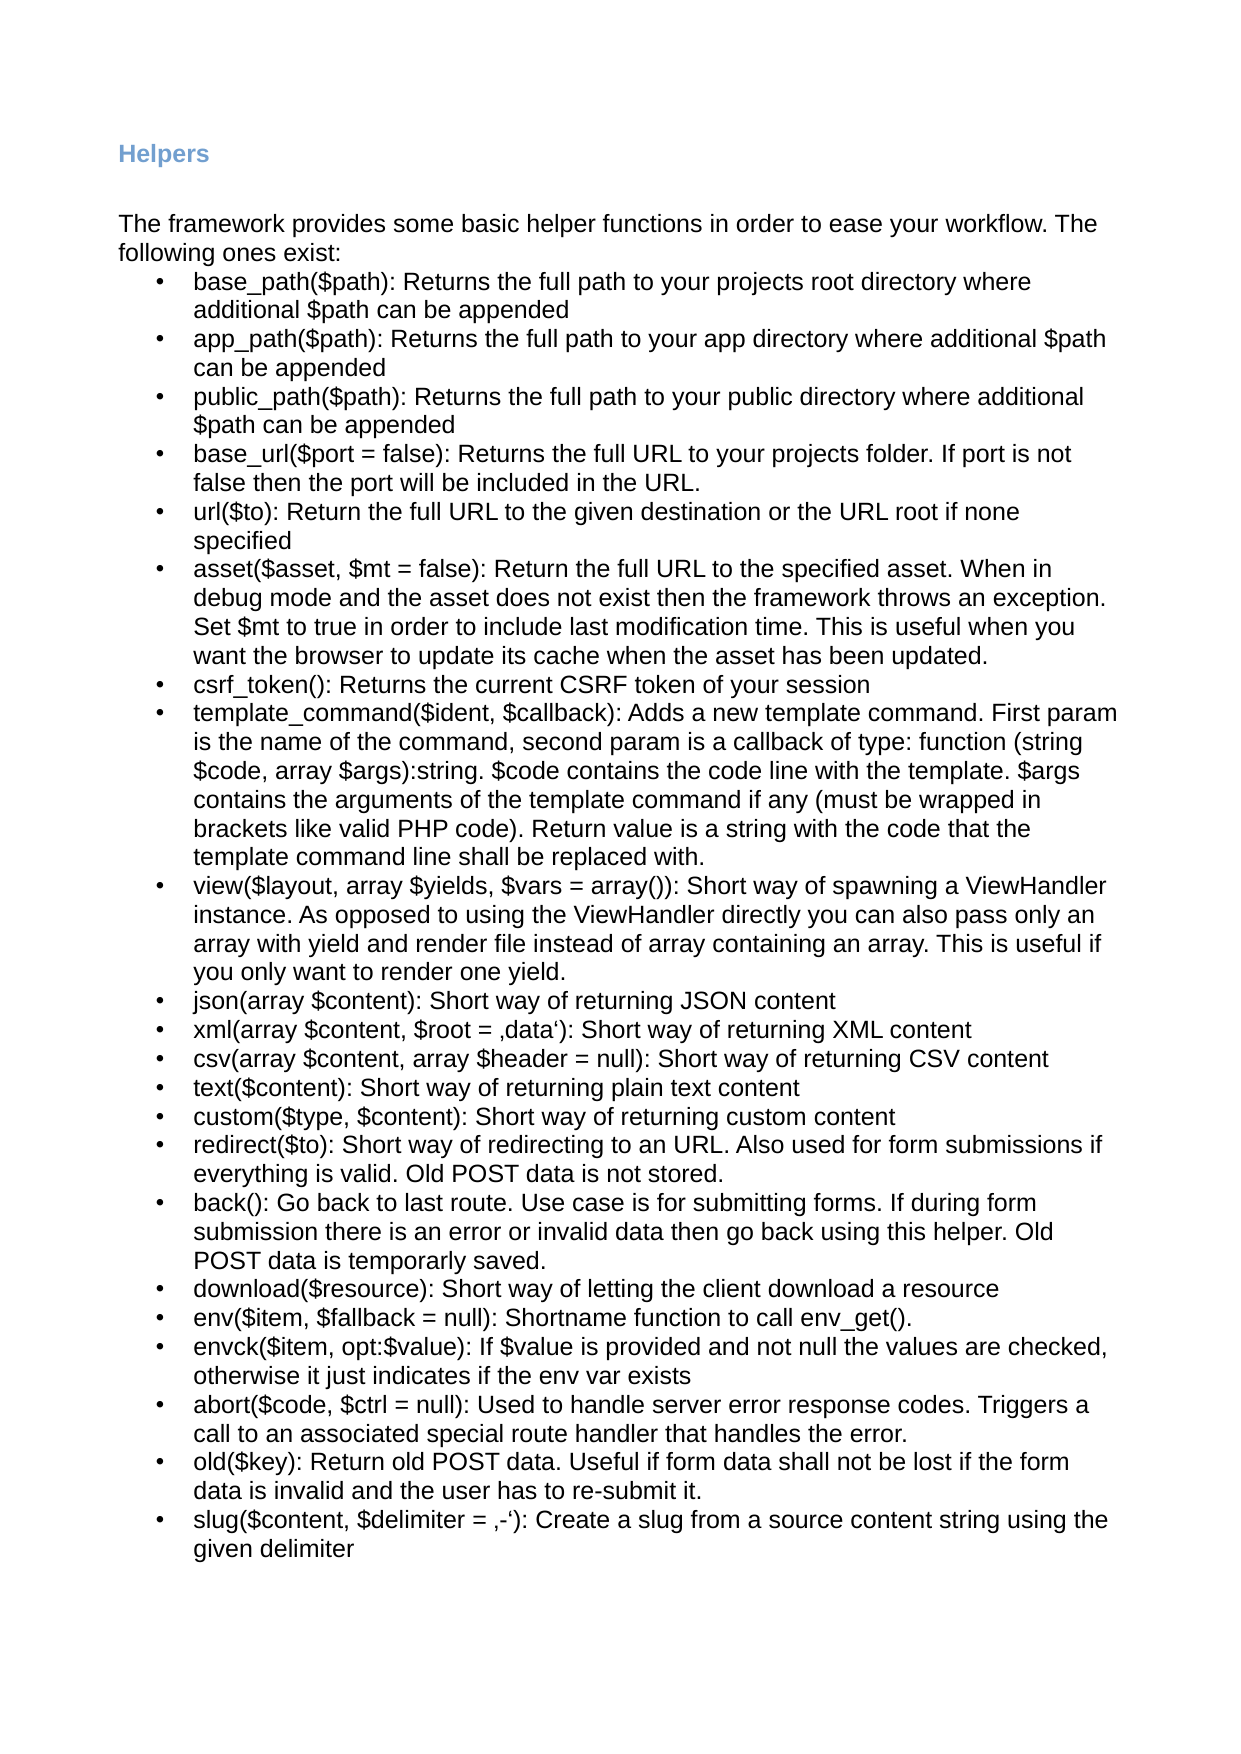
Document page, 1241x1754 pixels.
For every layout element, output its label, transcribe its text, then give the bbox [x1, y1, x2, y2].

list old($key): Return old POST data. Useful if form data shall not be lost if the form data is invalid and the user has to re-submit it. [156, 1447, 1122, 1505]
list url($to): Return the full URL to the given destination or the URL root if none specified [156, 497, 1122, 554]
list slug($content, $delimiter = ‚-‘): Create a slug from a source content string using the given delimiter [156, 1505, 1122, 1562]
list csv(array $content, array $header = null): Short way of returning CSV content [156, 1044, 1122, 1073]
list xml(array $content, $root = ‚data‘): Short way of returning XML content [156, 1015, 1122, 1044]
list template_command($ident, $callback): Adds a new template command. First param is the name of the command, second param is a callback of type: function (string $code, array $args):string. $code contains the code line with the template. $args contains the arguments of the template command if any (must be wrapped in brackets like valid PHP code). Return value is a string with the code that the template command line shall be replaced with. [156, 698, 1122, 871]
list envck($item, opt:$value): If $value is provided and not null the values are checked, otherwise it just indicates if the env var exists [156, 1332, 1122, 1390]
list json(array $content): Short way of returning JSON content [156, 986, 1122, 1015]
list base_path($path): Returns the full path to your projects root directory where additional $path can be appended [156, 266, 1122, 324]
list app_path($path): Returns the full path to your app directory where additional $path can be appended [156, 324, 1122, 382]
list base_url($port = false): Returns the full URL to your projects folder. If port is not false then the port will be included in the URL. [156, 439, 1122, 497]
list download($resource): Short way of letting the client download a resource [156, 1274, 1122, 1303]
list redirect($to): Short way of redirecting to an URL. Also used for form submissions if everything is valid. Old POST data is not stored. [156, 1130, 1122, 1188]
list env($item, $fallback = null): Shortname function to call env_get(). [156, 1303, 1122, 1332]
list asset($asset, $mt = false): Return the full URL to the specified asset. When in debug mode and the asset does not exist then the framework throws an exception. Set $mt to true in order to include last modification time. This is useful when you want the browser to update its cache when the asset has been updated. [156, 554, 1122, 669]
subtitle Helpers [118, 139, 1122, 168]
list text($content): Short way of returning plain text content [156, 1073, 1122, 1102]
list back(): Go back to last route. Use case is for submitting forms. If during form submission there is an error or invalid data then go back using this helper. Old POST data is temporarly saved. [156, 1188, 1122, 1274]
text The framework provides some basic helper functions in order to ease your workflow. The following ones exist: [118, 209, 1122, 266]
list custom($type, $content): Short way of returning custom content [156, 1102, 1122, 1130]
list csrf_token(): Returns the current CSRF token of your session [156, 669, 1122, 698]
list view($layout, array $yields, $vars = array()): Short way of spawning a ViewHandler instance. As opposed to using the ViewHandler directly you can also pass only an array with yield and render file instead of array containing an array. This is useful if you only want to render one yield. [156, 871, 1122, 986]
list abort($code, $ctrl = null): Used to handle server error response codes. Triggers a call to an associated special route handler that handles the error. [156, 1390, 1122, 1447]
list public_path($path): Returns the full path to your public directory where additional $path can be appended [156, 382, 1122, 439]
